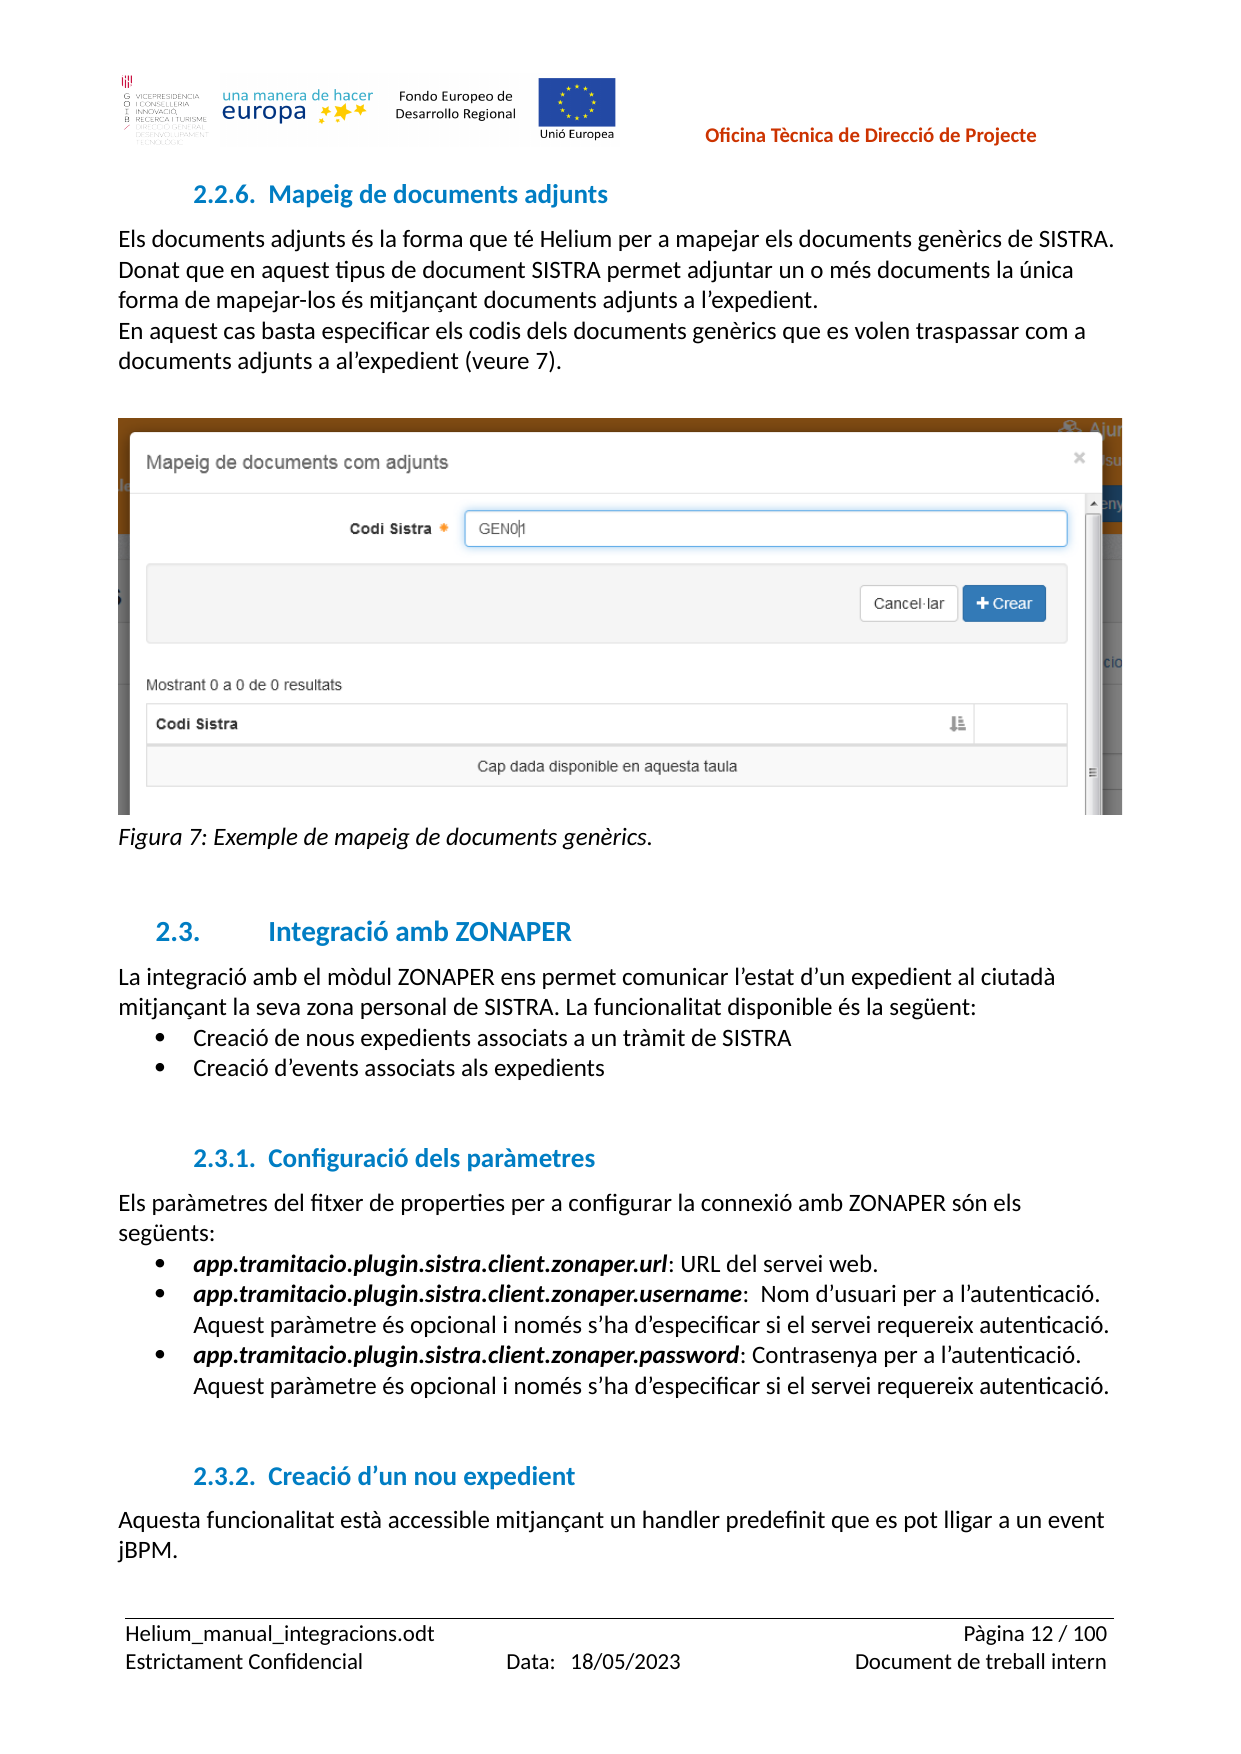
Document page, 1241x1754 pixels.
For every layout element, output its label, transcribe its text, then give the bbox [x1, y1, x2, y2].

subtitle Integració amb ZONAPER [155, 913, 1122, 948]
text Els paràmetres del fitxer de properties per a configurar la connexió amb ZONAPER són els següents: [118, 1187, 1122, 1248]
text Aquesta funcionalitat està accessible mitjançant un handler predefinit que es pot lligar a un event jBPM. [118, 1504, 1122, 1565]
list app.tramitacio.plugin.sistra.client.zonaper.url: URL del servei web. [156, 1248, 1122, 1278]
text En aquest cas basta especificar els codis dels documents genèrics que es volen traspassar com a documents adjunts a al’expedient (veure 7). [118, 315, 1122, 376]
subtitle Mapeig de documents adjunts [193, 178, 1122, 211]
list app.tramitacio.plugin.sistra.client.zonaper.password: Contrasenya per a l’autenticació. Aquest paràmetre és opcional i només s’ha d’especificar si el servei requereix autenticació. [156, 1339, 1122, 1400]
subtitle Creació d’un nou expedient [193, 1459, 1122, 1492]
picture [219, 73, 621, 147]
list app.tramitacio.plugin.sistra.client.zonaper.username: Nom d’usuari per a l’autenticació. Aquest paràmetre és opcional i només s’ha d’especificar si el servei requereix autenticació. [156, 1278, 1122, 1339]
subtitle Configuració dels paràmetres [193, 1141, 1122, 1174]
text La integració amb el mòdul ZONAPER ens permet comunicar l’estat d’un expedient al ciutadà mitjançant la seva zona personal de SISTRA. La funcionalitat disponible és la següent: [118, 961, 1122, 1022]
picture [118, 418, 1123, 815]
text Figura 7: Exemple de mapeig de documents genèrics. [118, 815, 1122, 852]
text Els documents adjunts és la forma que té Helium per a mapejar els documents genèrics de SISTRA. Donat que en aquest tipus de document SISTRA permet adjuntar un o més documents la única forma de mapejar-los és mitjançant documents adjunts a l’expedient. [118, 223, 1122, 315]
list Creació de nous expedients associats a un tràmit de SISTRA [156, 1022, 1122, 1052]
list Creació d’events associats als expedients [156, 1052, 1122, 1083]
picture [118, 73, 213, 147]
